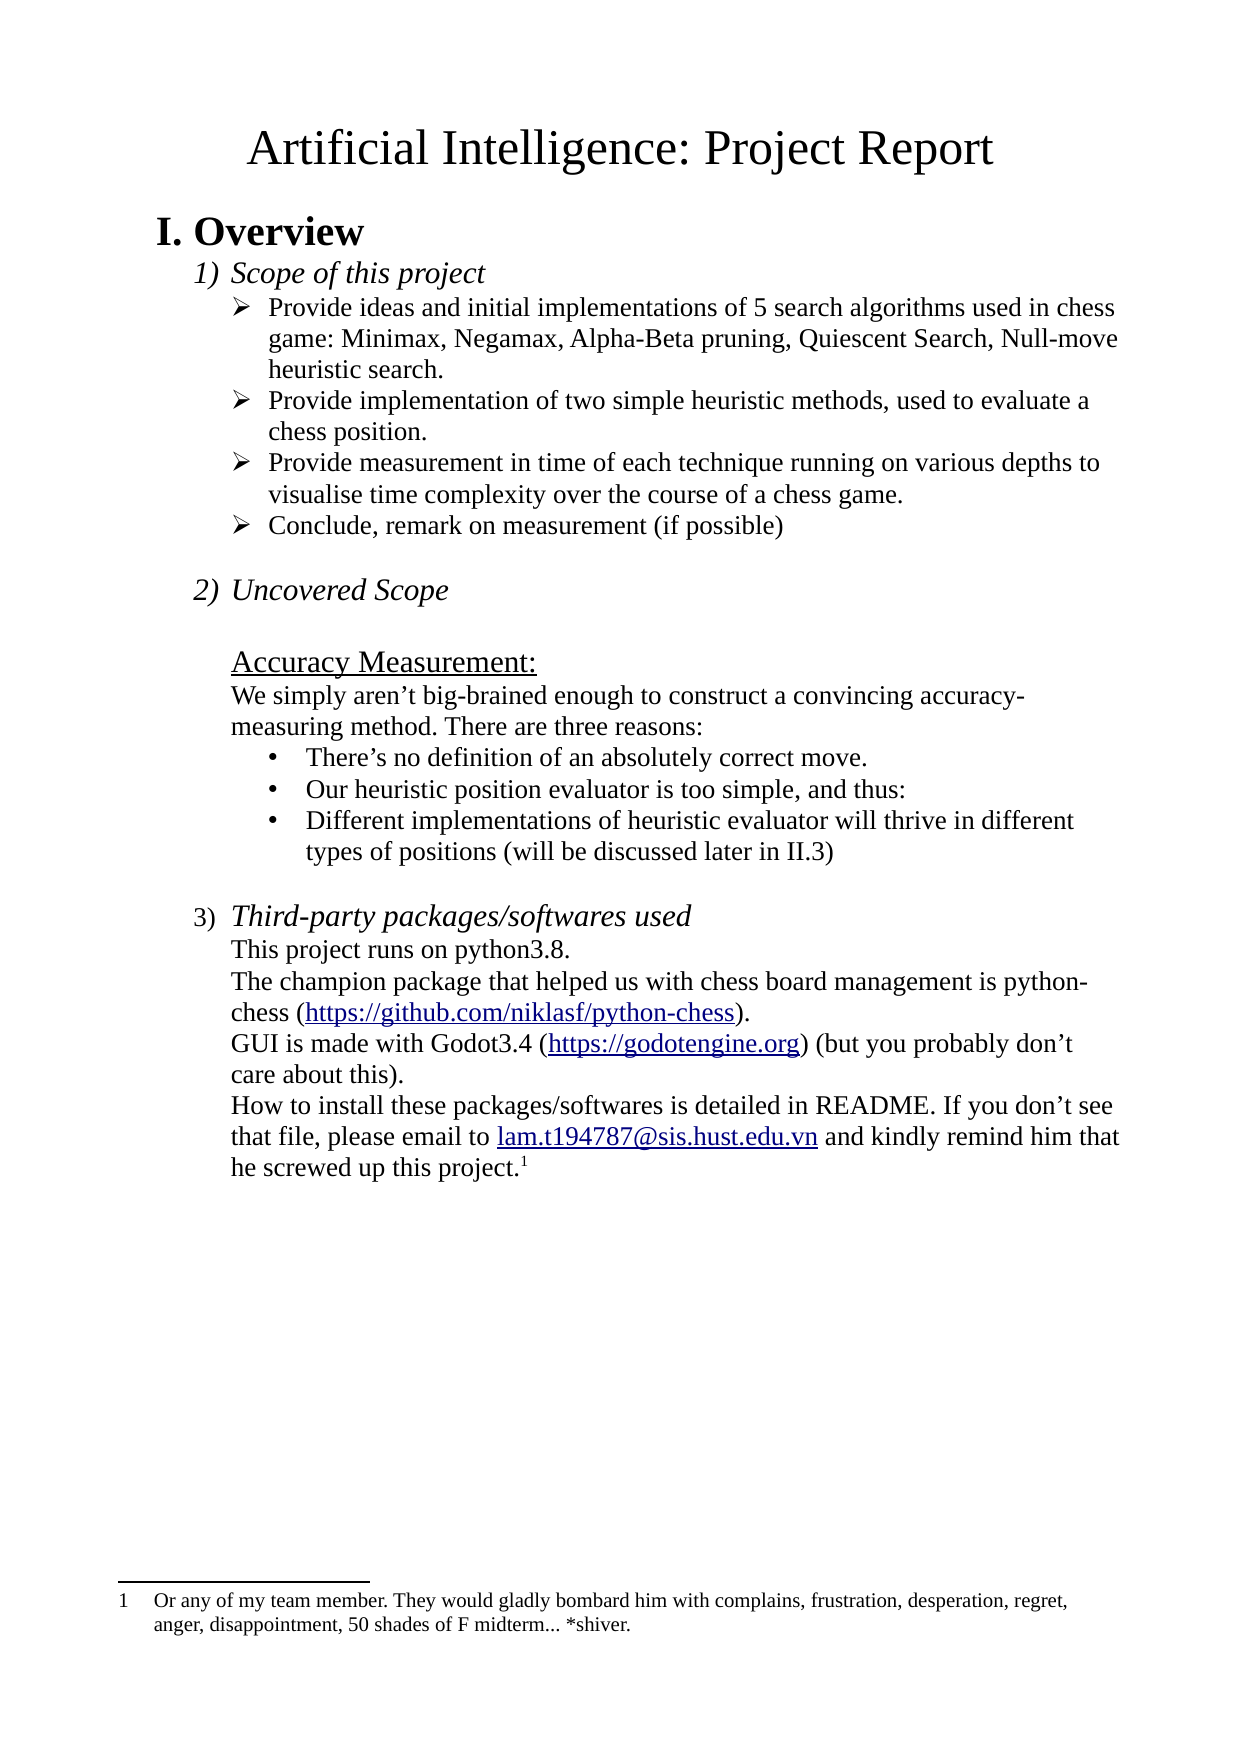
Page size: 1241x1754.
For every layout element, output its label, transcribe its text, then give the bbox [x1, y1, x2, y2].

list Different implementations of heuristic evaluator will thrive in different types of positions (will be discussed later in II.3) [268, 804, 1122, 897]
list Provide ideas and initial implementations of 5 search algorithms used in chess game: Minimax, Negamax, Alpha-Beta pruning, Quiescent Search, Null-move heuristic search. [231, 291, 1122, 384]
list Accuracy Measurement: We simply aren’t big-brained enough to construct a convincing accuracy-measuring method. There are three reasons: [193, 607, 1122, 741]
list Third-party packages/softwares used This project runs on python3.8. The champion package that helped us with chess board management is python-chess (https://github.com/niklasf/python-chess). GUI is made with Godot3.4 (https://godotengine.org) (but you probably don’t care about this). How to install these packages/softwares is detailed in README. If you don’t see that file, please email to lam.t194787@sis.hust.edu.vn and kindly remind him that he screwed up this project. [193, 897, 1122, 1214]
text Artificial Intelligence: Project Report [118, 118, 1122, 176]
list Conclude, remark on measurement (if possible) [231, 509, 1122, 571]
list There’s no definition of an absolutely correct move. [268, 741, 1122, 773]
list Scope of this project [193, 255, 1122, 291]
list Provide measurement in time of each technique running on various depths to visualise time complexity over the course of a chess game. [231, 447, 1122, 509]
list Our heuristic position evaluator is too simple, and thus: [268, 773, 1122, 804]
list Or any of my team member. They would gladly bombard him with complains, frustration, desperation, regret, anger, disappointment, 50 shades of F midterm... *shiver. [118, 1588, 1122, 1636]
list Provide implementation of two simple heuristic methods, used to evaluate a chess position. [231, 384, 1122, 447]
list Overview [156, 207, 1122, 255]
list Uncovered Scope [193, 571, 1122, 607]
